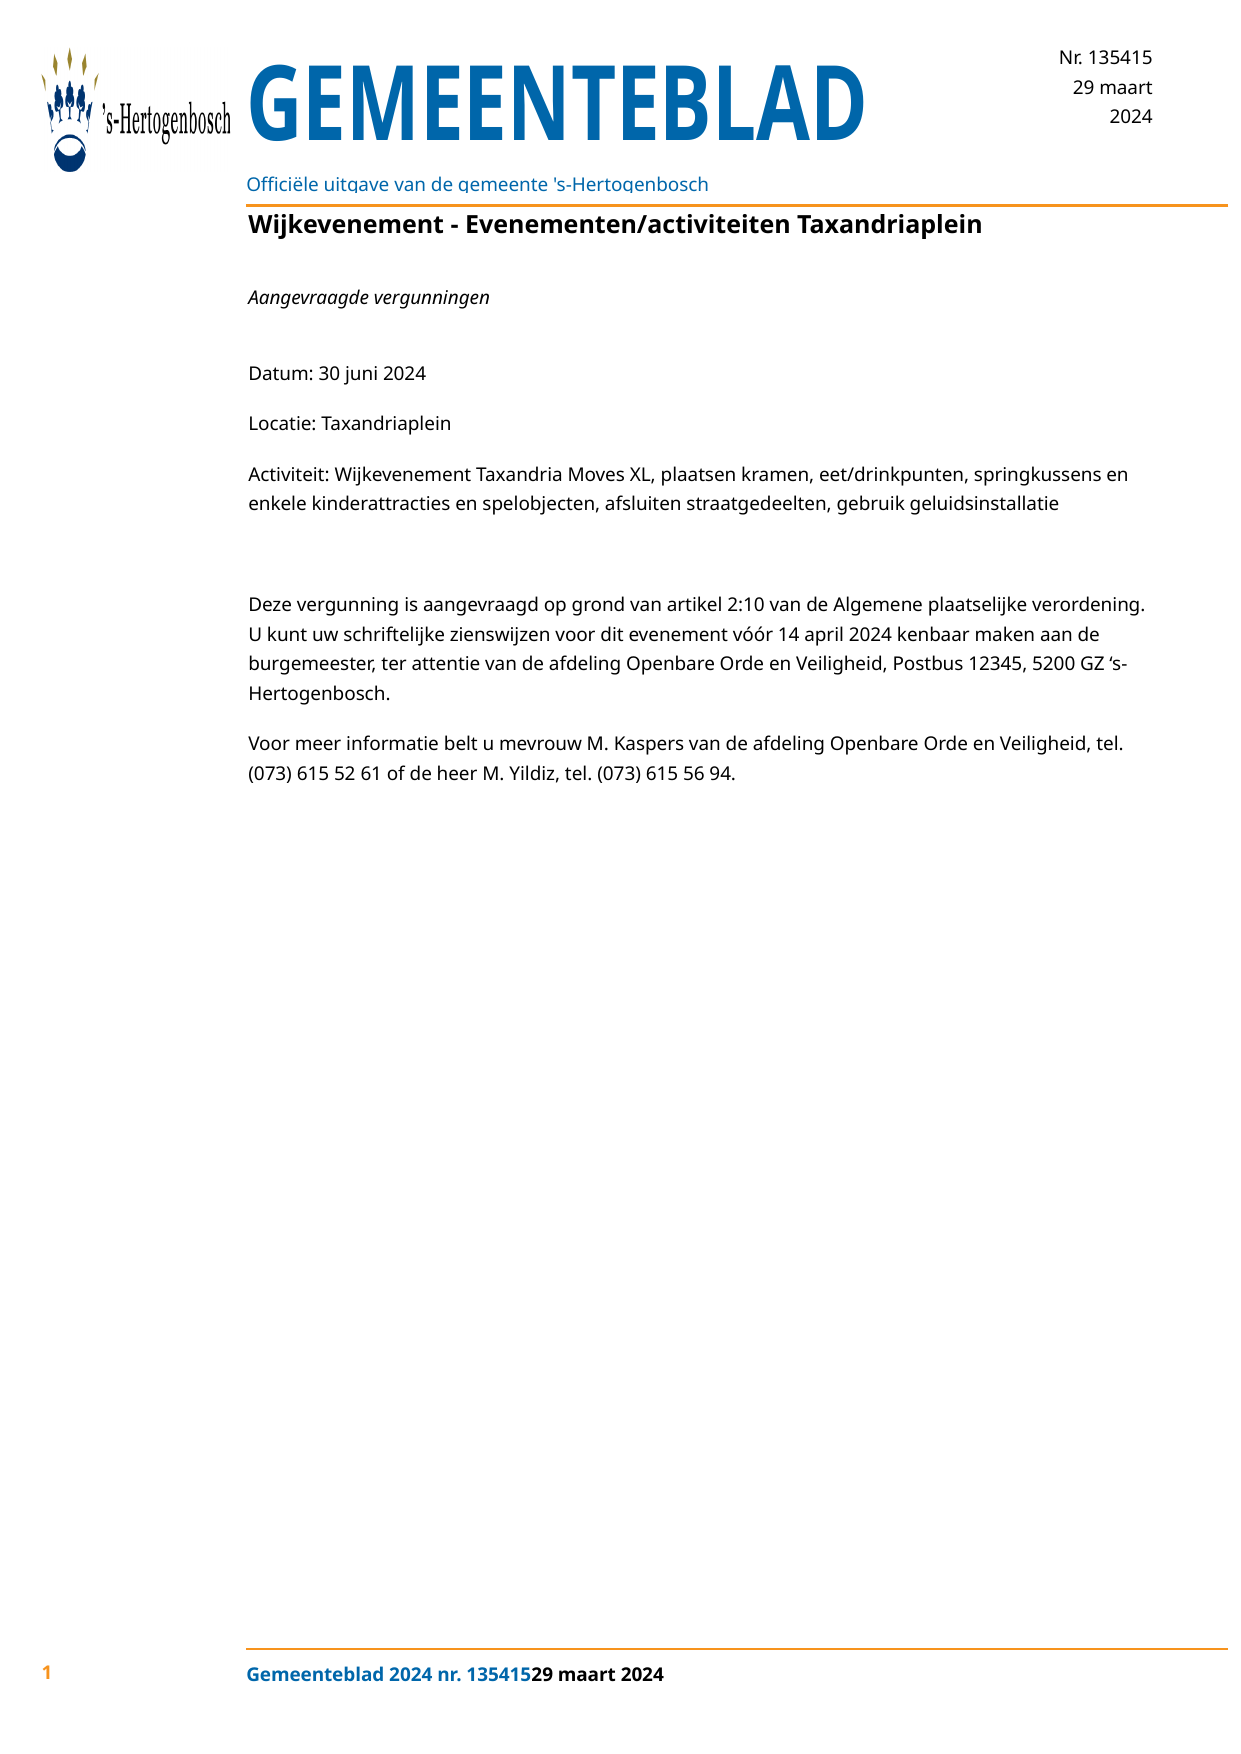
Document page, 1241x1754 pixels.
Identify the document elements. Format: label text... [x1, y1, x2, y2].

text Activiteit: Wijkevenement Taxandria Moves XL, plaatsen kramen, eet/drinkpunten, springkussens en enkele kinderattracties en spelobjecten, afsluiten straatgedeelten, gebruik geluidsinstallatie [248, 461, 1152, 516]
text Wijkevenement - Evenementen/activiteiten Taxandriaplein [248, 207, 1152, 241]
text Deze vergunning is aangevraagd op grond van artikel 2:10 van de Algemene plaatselijke verordening. U kunt uw schriftelijke zienswijzen voor dit evenement vóór 14 april 2024 kenbaar maken aan de burgemeester, ter attentie van de afdeling Openbare Orde en Veiligheid, Postbus 12345, 5200 GZ ‘s-Hertogenbosch. [248, 591, 1152, 706]
text Aangevraagde vergunningen [248, 284, 1152, 309]
text Voor meer informatie belt u mevrouw M. Kaspers van de afdeling Openbare Orde en Veiligheid, tel. (073) 615 52 61 of de heer M. Yildiz, tel. (073) 615 56 94. [248, 730, 1152, 786]
picture [41, 47, 231, 172]
text Locatie: Taxandriaplein [248, 410, 1152, 436]
text Datum: 30 juni 2024 [248, 360, 1152, 386]
